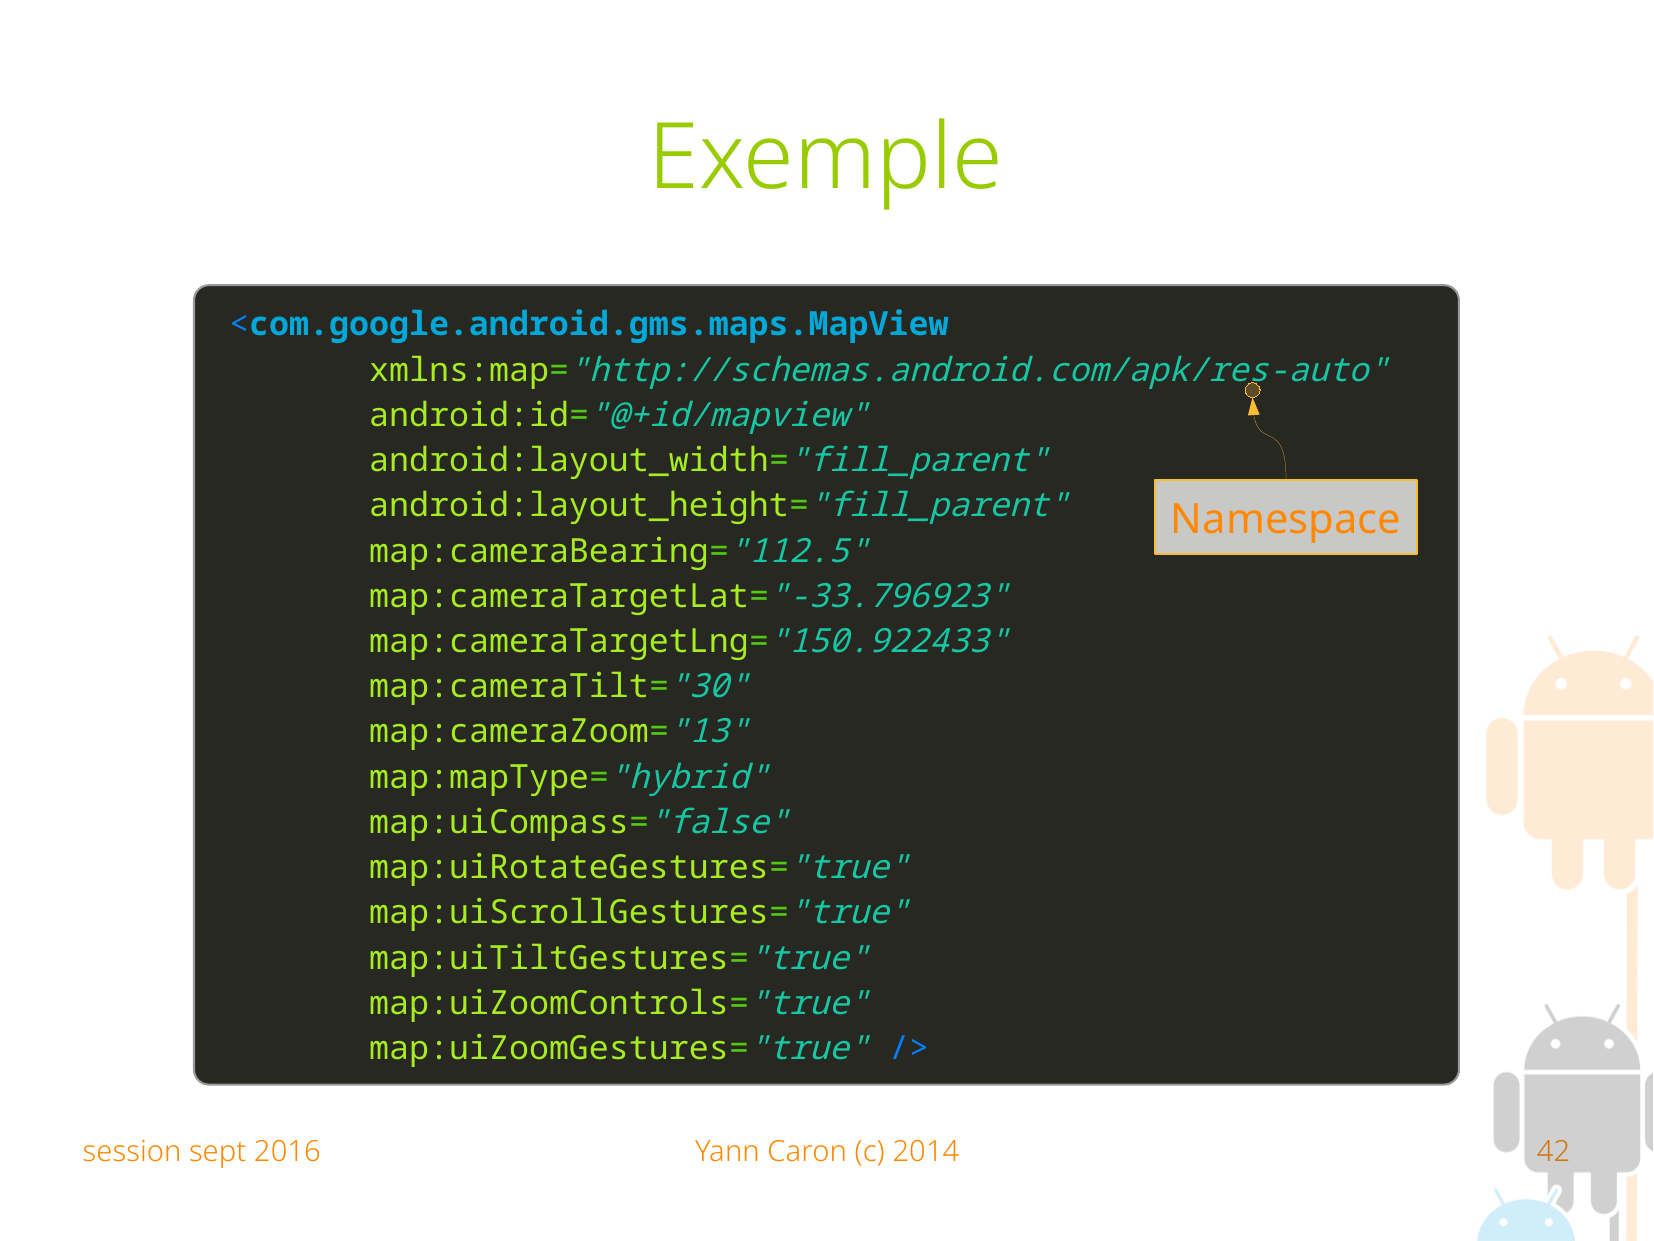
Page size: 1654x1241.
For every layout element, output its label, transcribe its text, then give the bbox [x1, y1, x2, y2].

title Fragment [1156, 481, 1416, 553]
text_box [1245, 382, 1261, 398]
text_box <com.google.android.gms.maps.MapView xmlns:map="http://schemas.android.com/apk/res-auto" android:id="@+id/mapview" android:layout_width="fill_parent" android:layout_height="fill_parent" map:cameraBearing="112.5" map:cameraTargetLat="-33.796923" map:cameraTargetLng="150.922433" map:cameraTilt="30" map:cameraZoom="13" map:mapType="hybrid" map:uiCompass="false" map:uiRotateGestures="true" map:uiScrollGestures="true" map:uiTiltGestures="true" map:uiZoomControls="true" map:uiZoomGestures="true" /> [193, 285, 1459, 979]
title Exemple [82, 49, 1571, 257]
text_box Namespace [1155, 480, 1410, 546]
picture [240, 423, 1654, 1241]
